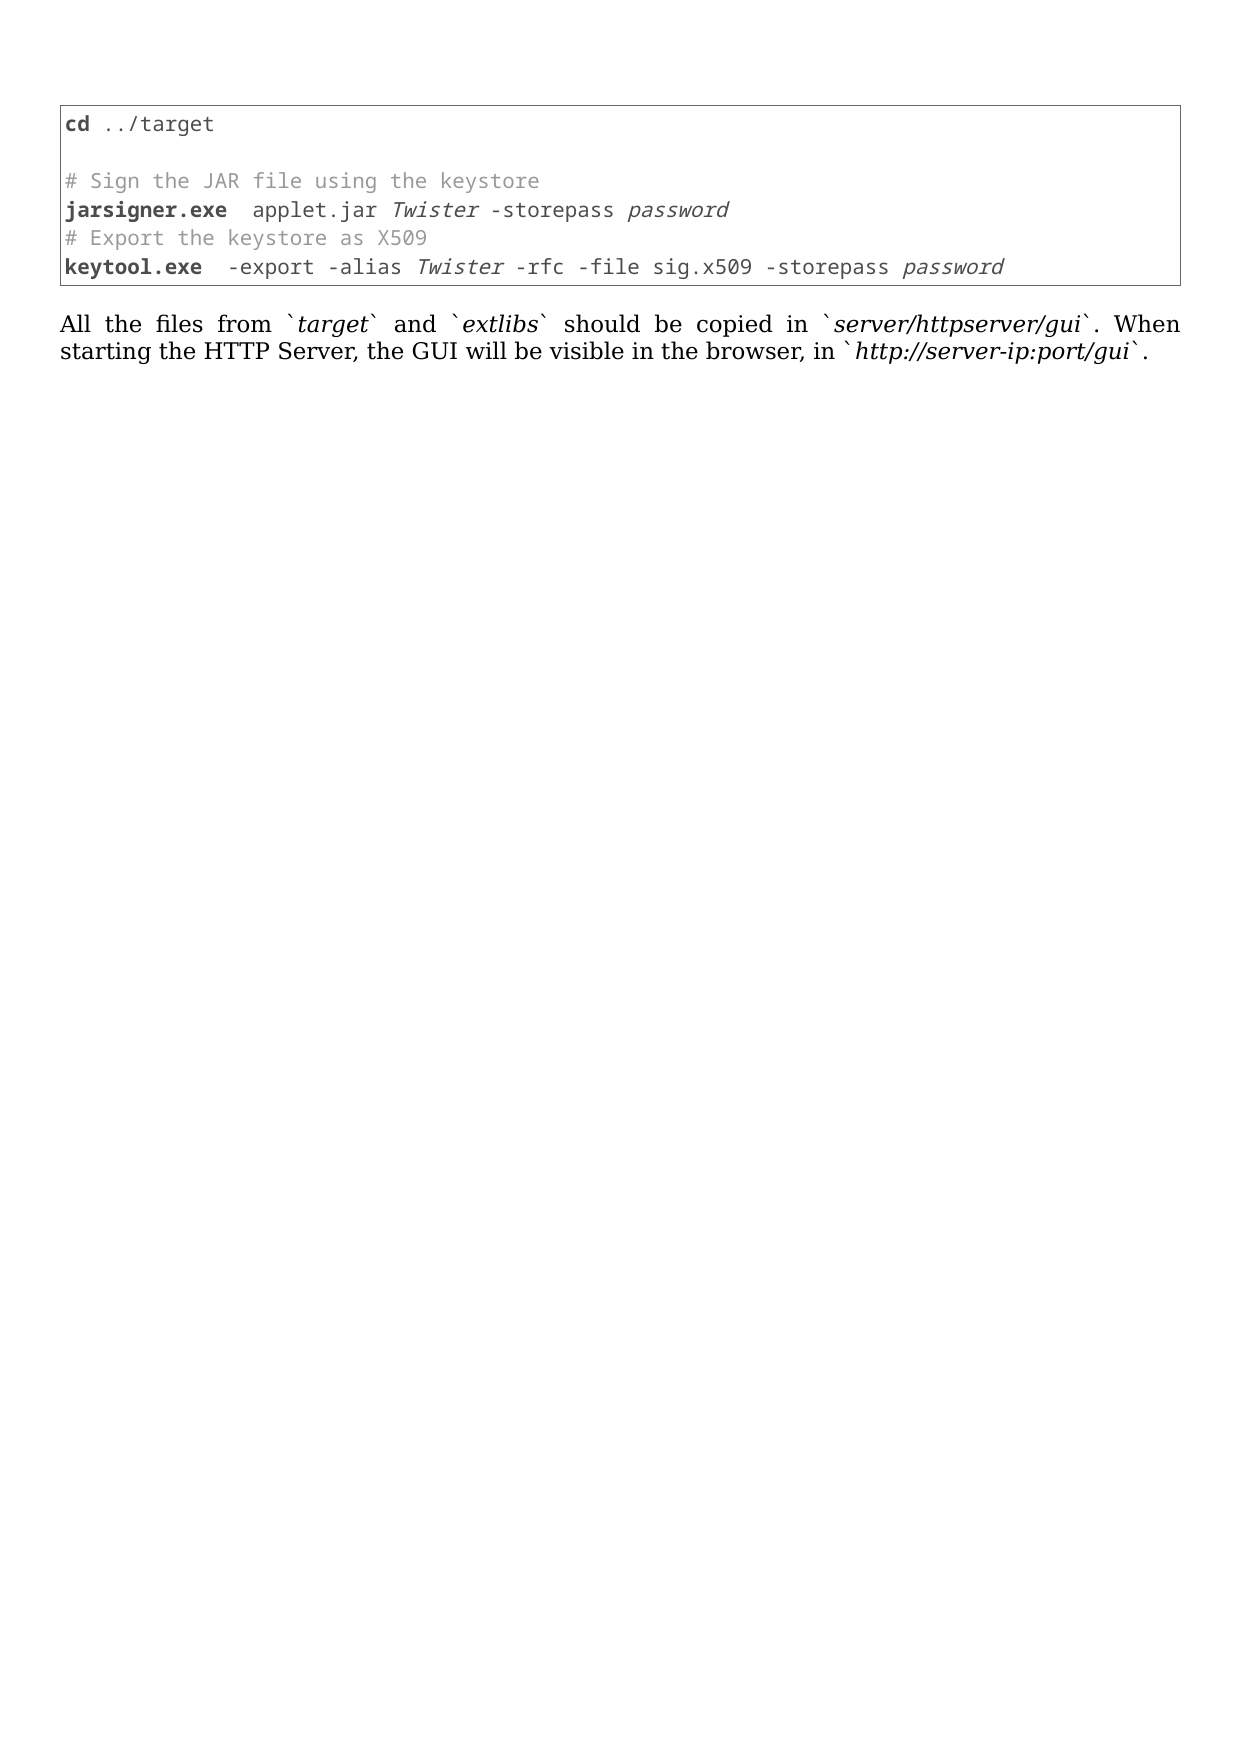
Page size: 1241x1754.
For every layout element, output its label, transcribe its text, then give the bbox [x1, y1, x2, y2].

text jarsigner.exe applet.jar Twister -storepass password [61, 190, 1180, 219]
text All the files from `target` and `extlibs` should be copied in `server/httpserver/gui`. When starting the HTTP Server, the GUI will be visible in the browser, in `http://server-ip:port/gui`. [60, 311, 1181, 365]
text keytool.exe -export -alias Twister -rfc -file sig.x509 -storepass password [61, 247, 1180, 285]
text # Export the keystore as X509 [61, 219, 1180, 247]
text cd ../target [61, 106, 1180, 138]
text # Sign the JAR file using the keystore [61, 162, 1180, 190]
